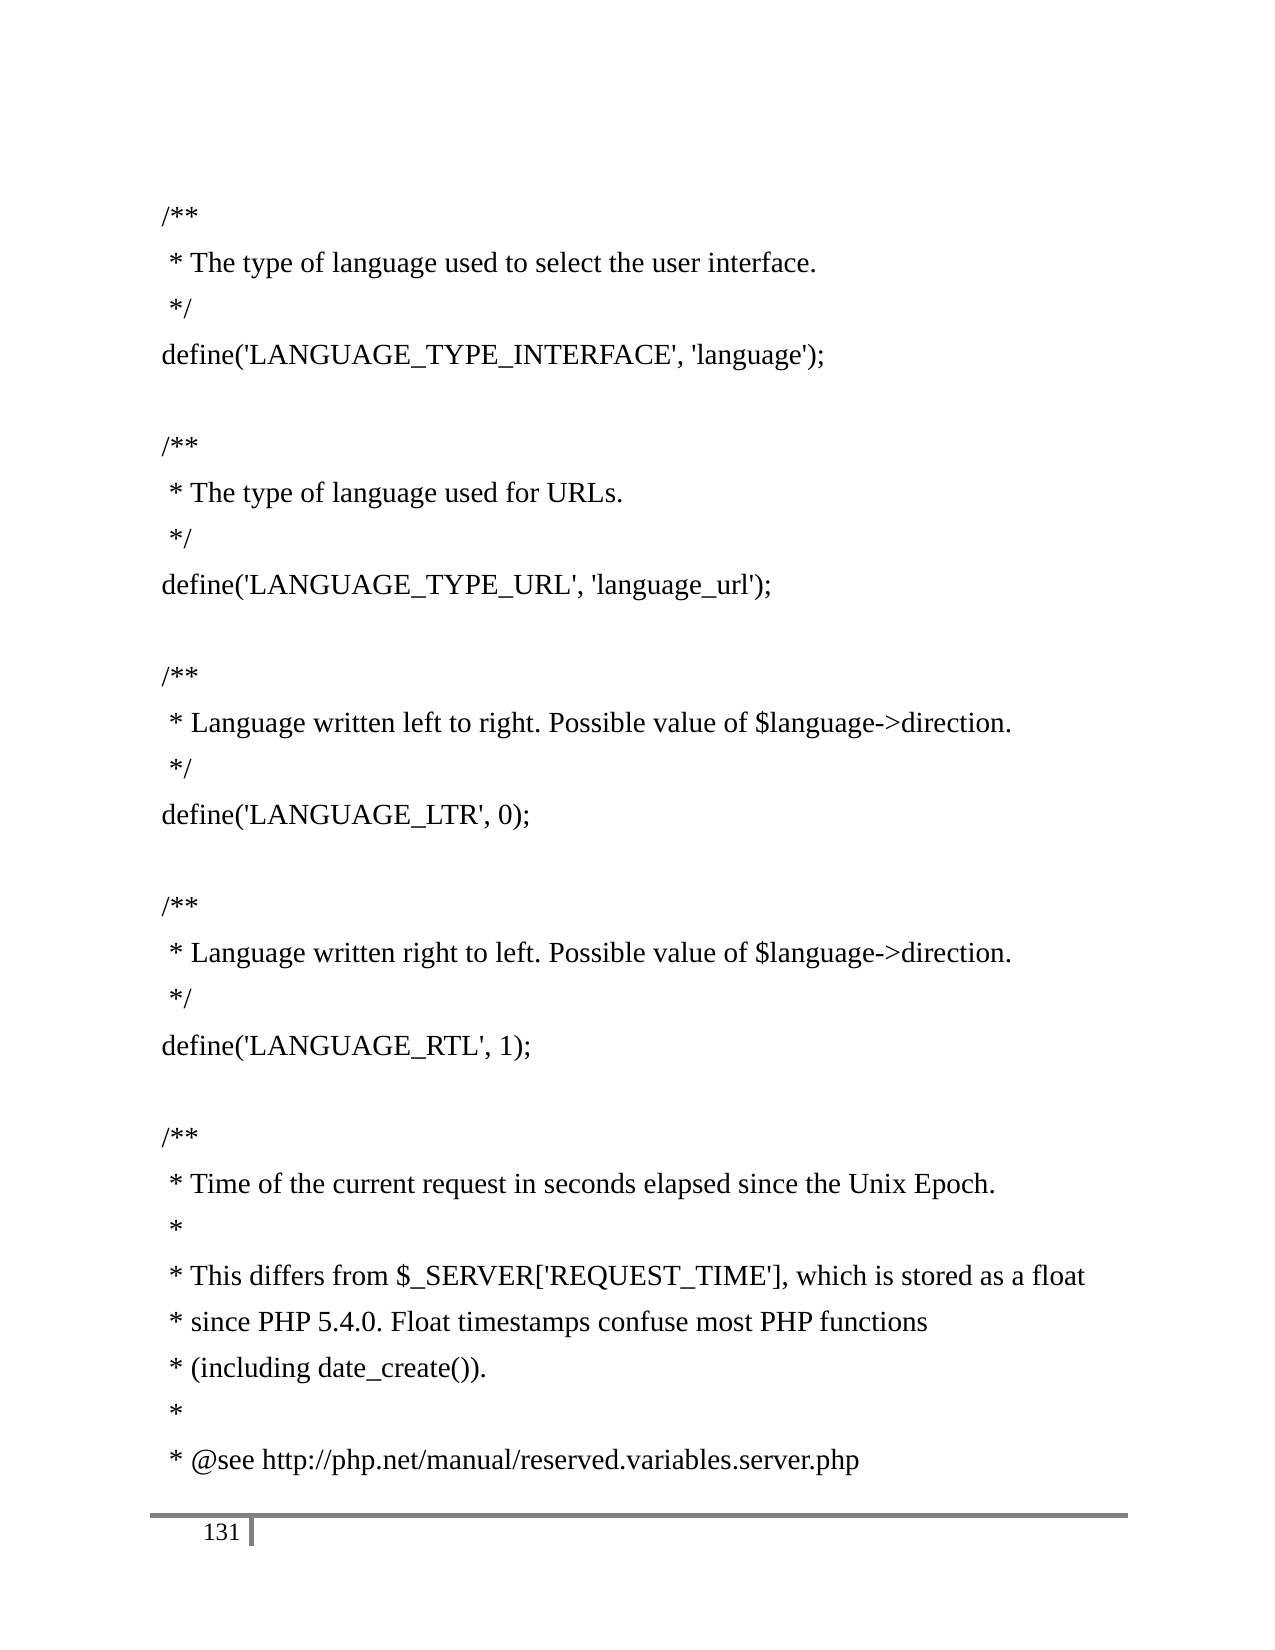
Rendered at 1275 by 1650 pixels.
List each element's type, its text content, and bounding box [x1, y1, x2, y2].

text * Language written left to right. Possible value of $language->direction. [161, 705, 1117, 739]
text * The type of language used to select the user interface. [161, 245, 1117, 278]
text * [161, 1212, 1117, 1245]
text * [161, 1396, 1117, 1429]
text * Language written right to left. Possible value of $language->direction. [161, 936, 1117, 969]
text * (including date_create()). [161, 1350, 1117, 1383]
text * @see http://php.net/manual/reserved.variables.server.php [161, 1442, 1117, 1476]
text */ [161, 291, 1117, 324]
text define('LANGUAGE_TYPE_URL', 'language_url'); [161, 567, 1117, 601]
text * The type of language used for URLs. [161, 475, 1117, 509]
text */ [161, 982, 1117, 1015]
text define('LANGUAGE_TYPE_INTERFACE', 'language'); [161, 337, 1117, 371]
text * This differs from $_SERVER['REQUEST_TIME'], which is stored as a float [161, 1258, 1117, 1291]
text */ [161, 751, 1117, 785]
text * Time of the current request in seconds elapsed since the Unix Epoch. [161, 1166, 1117, 1199]
text * since PHP 5.4.0. Float timestamps confuse most PHP functions [161, 1304, 1117, 1337]
text */ [161, 521, 1117, 555]
text /** [161, 659, 1117, 693]
text define('LANGUAGE_LTR', 0); [161, 797, 1117, 831]
text define('LANGUAGE_RTL', 1); [161, 1028, 1117, 1061]
text /** [161, 1120, 1117, 1153]
text /** [161, 429, 1117, 463]
text /** [161, 199, 1117, 232]
text /** [161, 889, 1117, 923]
